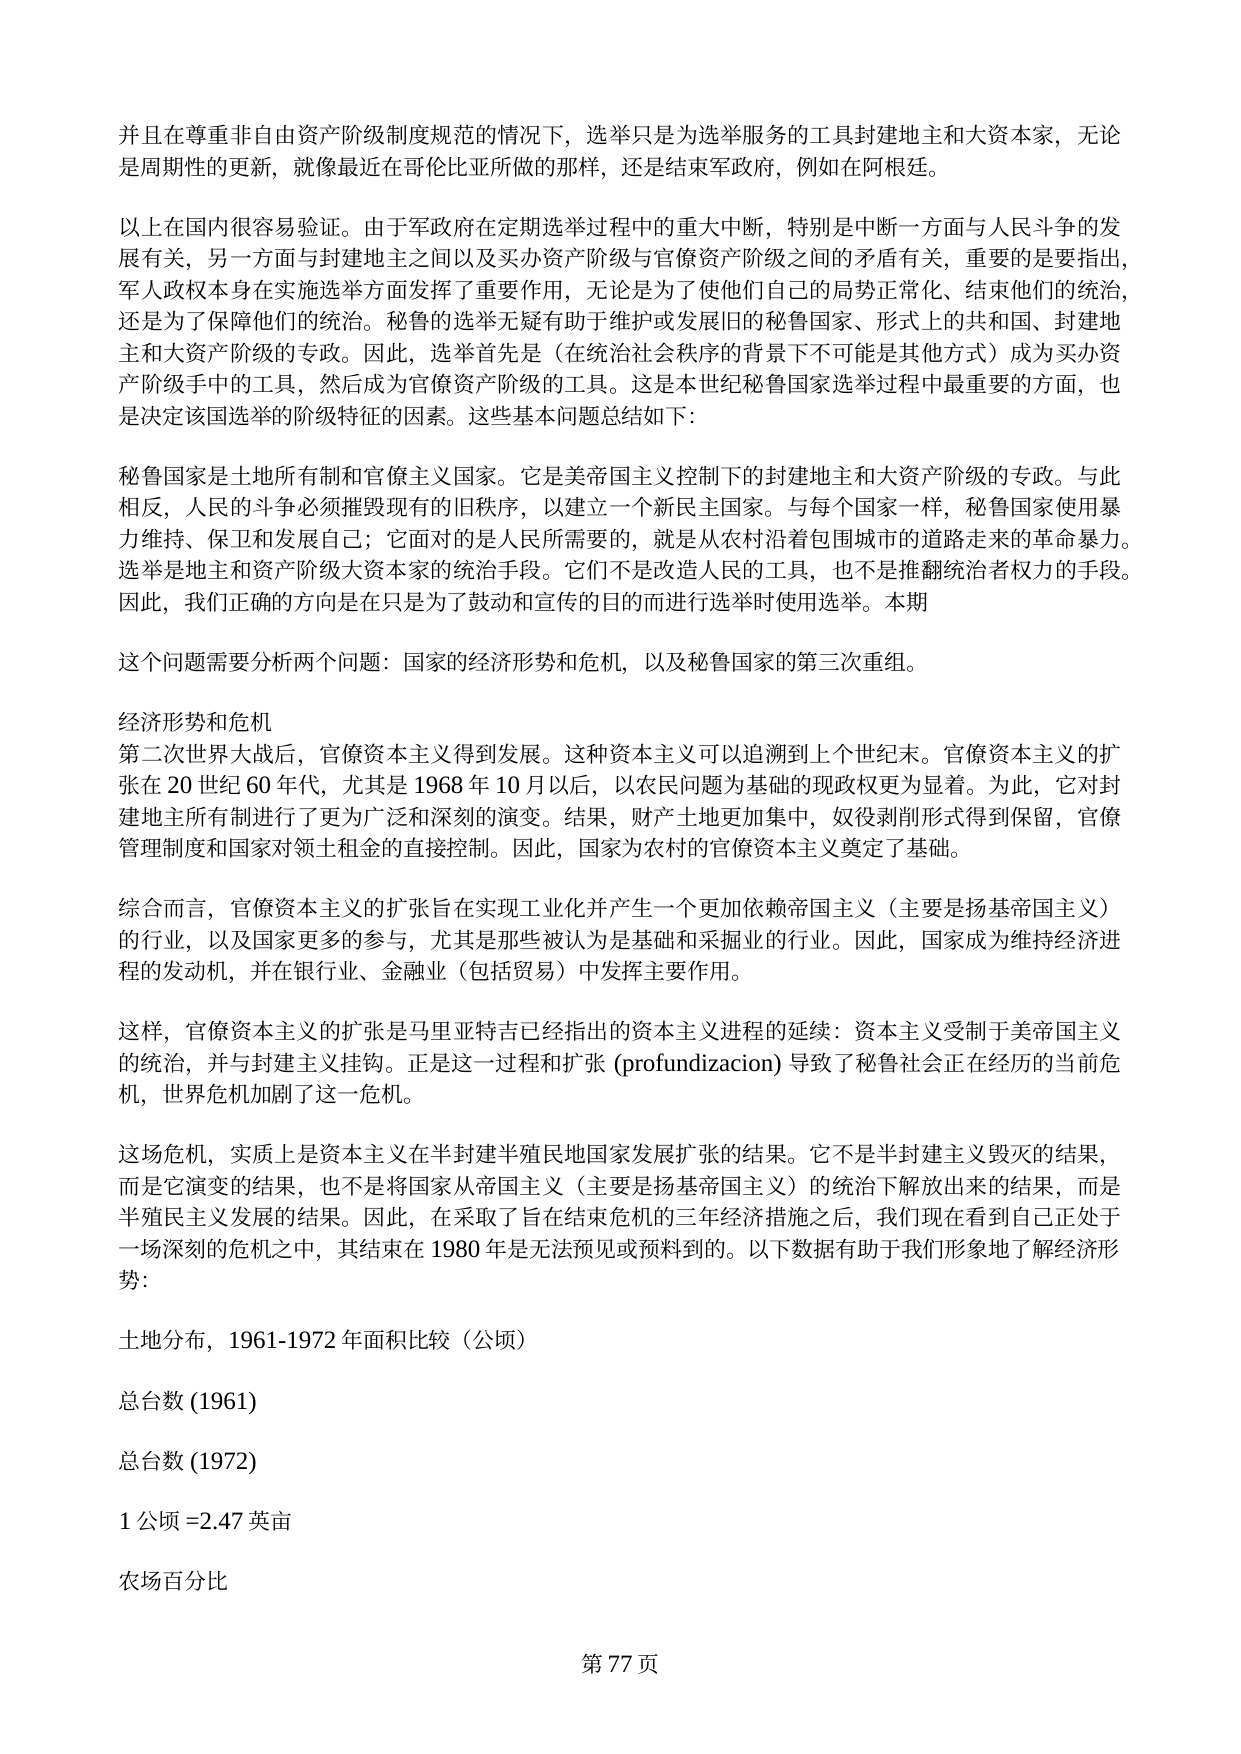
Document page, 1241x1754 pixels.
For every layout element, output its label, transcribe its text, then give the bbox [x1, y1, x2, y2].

text 第二次世界大战后，官僚资本主义得到发展。这种资本主义可以追溯到上个世纪末。官僚资本主义的扩张在20世纪60年代，尤其是1968年10月以后，以农民问题为基础的现政权更为显着。为此，它对封建地主所有制进行了更为广泛和深刻的演变。结果，财产土地更加集中，奴役剥削形式得到保留，官僚管理制度和国家对领土租金的直接控制。因此，国家为农村的官僚资本主义奠定了基础。 [118, 737, 1122, 863]
text 经济形势和危机 [118, 705, 1122, 737]
text 秘鲁国家是土地所有制和官僚主义国家。它是美帝国主义控制下的封建地主和大资产阶级的专政。与此相反，人民的斗争必须摧毁现有的旧秩序，以建立一个新民主国家。与每个国家一样，秘鲁国家使用暴力维持、保卫和发展自己；它面对的是人民所需要的，就是从农村沿着包围城市的道路走来的革命暴力。选举是地主和资产阶级大资本家的统治手段。它们不是改造人民的工具，也不是推翻统治者权力的手段。因此，我们正确的方向是在只是为了鼓动和宣传的目的而进行选举时使用选举。本期 [118, 459, 1122, 616]
text 1公顷 =2.47英亩 [118, 1504, 1122, 1536]
text 综合而言，官僚资本主义的扩张旨在实现工业化并产生一个更加依赖帝国主义（主要是扬基帝国主义）的行业，以及国家更多的参与，尤其是那些被认为是基础和采掘业的行业。因此，国家成为维持经济进程的发动机，并在银行业、金融业（包括贸易）中发挥主要作用。 [118, 891, 1122, 986]
text 这样，官僚资本主义的扩张是马里亚特吉已经指出的资本主义进程的延续：资本主义受制于美帝国主义的统治，并与封建主义挂钩。正是这一过程和扩张 (profundizacion) 导致了秘鲁社会正在经历的当前危机，世界危机加剧了这一危机。 [118, 1014, 1122, 1109]
text 土地分布，1961-1972年面积比较（公顷） [118, 1324, 1122, 1355]
text 这个问题需要分析两个问题：国家的经济形势和危机，以及秘鲁国家的第三次重组。 [118, 645, 1122, 677]
text 总台数 (1961) [118, 1384, 1122, 1415]
text 这场危机，实质上是资本主义在半封建半殖民地国家发展扩张的结果。它不是半封建主义毁灭的结果，而是它演变的结果，也不是将国家从帝国主义（主要是扬基帝国主义）的统治下解放出来的结果，而是半殖民主义发展的结果。因此，在采取了旨在结束危机的三年经济措施之后，我们现在看到自己正处于一场深刻的危机之中，其结束在1980年是无法预见或预料到的。以下数据有助于我们形象地了解经济形势： [118, 1138, 1122, 1295]
text 以上在国内很容易验证。由于军政府在定期选举过程中的重大中断，特别是中断一方面与人民斗争的发展有关，另一方面与封建地主之间以及买办资产阶级与官僚资产阶级之间的矛盾有关，重要的是要指出，军人政权本身在实施选举方面发挥了重要作用，无论是为了使他们自己的局势正常化、结束他们的统治，还是为了保障他们的统治。秘鲁的选举无疑有助于维护或发展旧的秘鲁国家、形式上的共和国、封建地主和大资产阶级的专政。因此，选举首先是（在统治社会秩序的背景下不可能是其他方式）成为买办资产阶级手中的工具，然后成为官僚资产阶级的工具。这是本世纪秘鲁国家选举过程中最重要的方面，也是决定该国选举的阶级特征的因素。这些基本问题总结如下： [118, 210, 1122, 430]
text 总台数 (1972) [118, 1444, 1122, 1476]
text 并且在尊重非自由资产阶级制度规范的情况下，选举只是为选举服务的工具封建地主和大资本家，无论是周期性的更新，就像最近在哥伦比亚所做的那样，还是结束军政府，例如在阿根廷。 [118, 118, 1122, 181]
text 农场百分比 [118, 1564, 1122, 1596]
